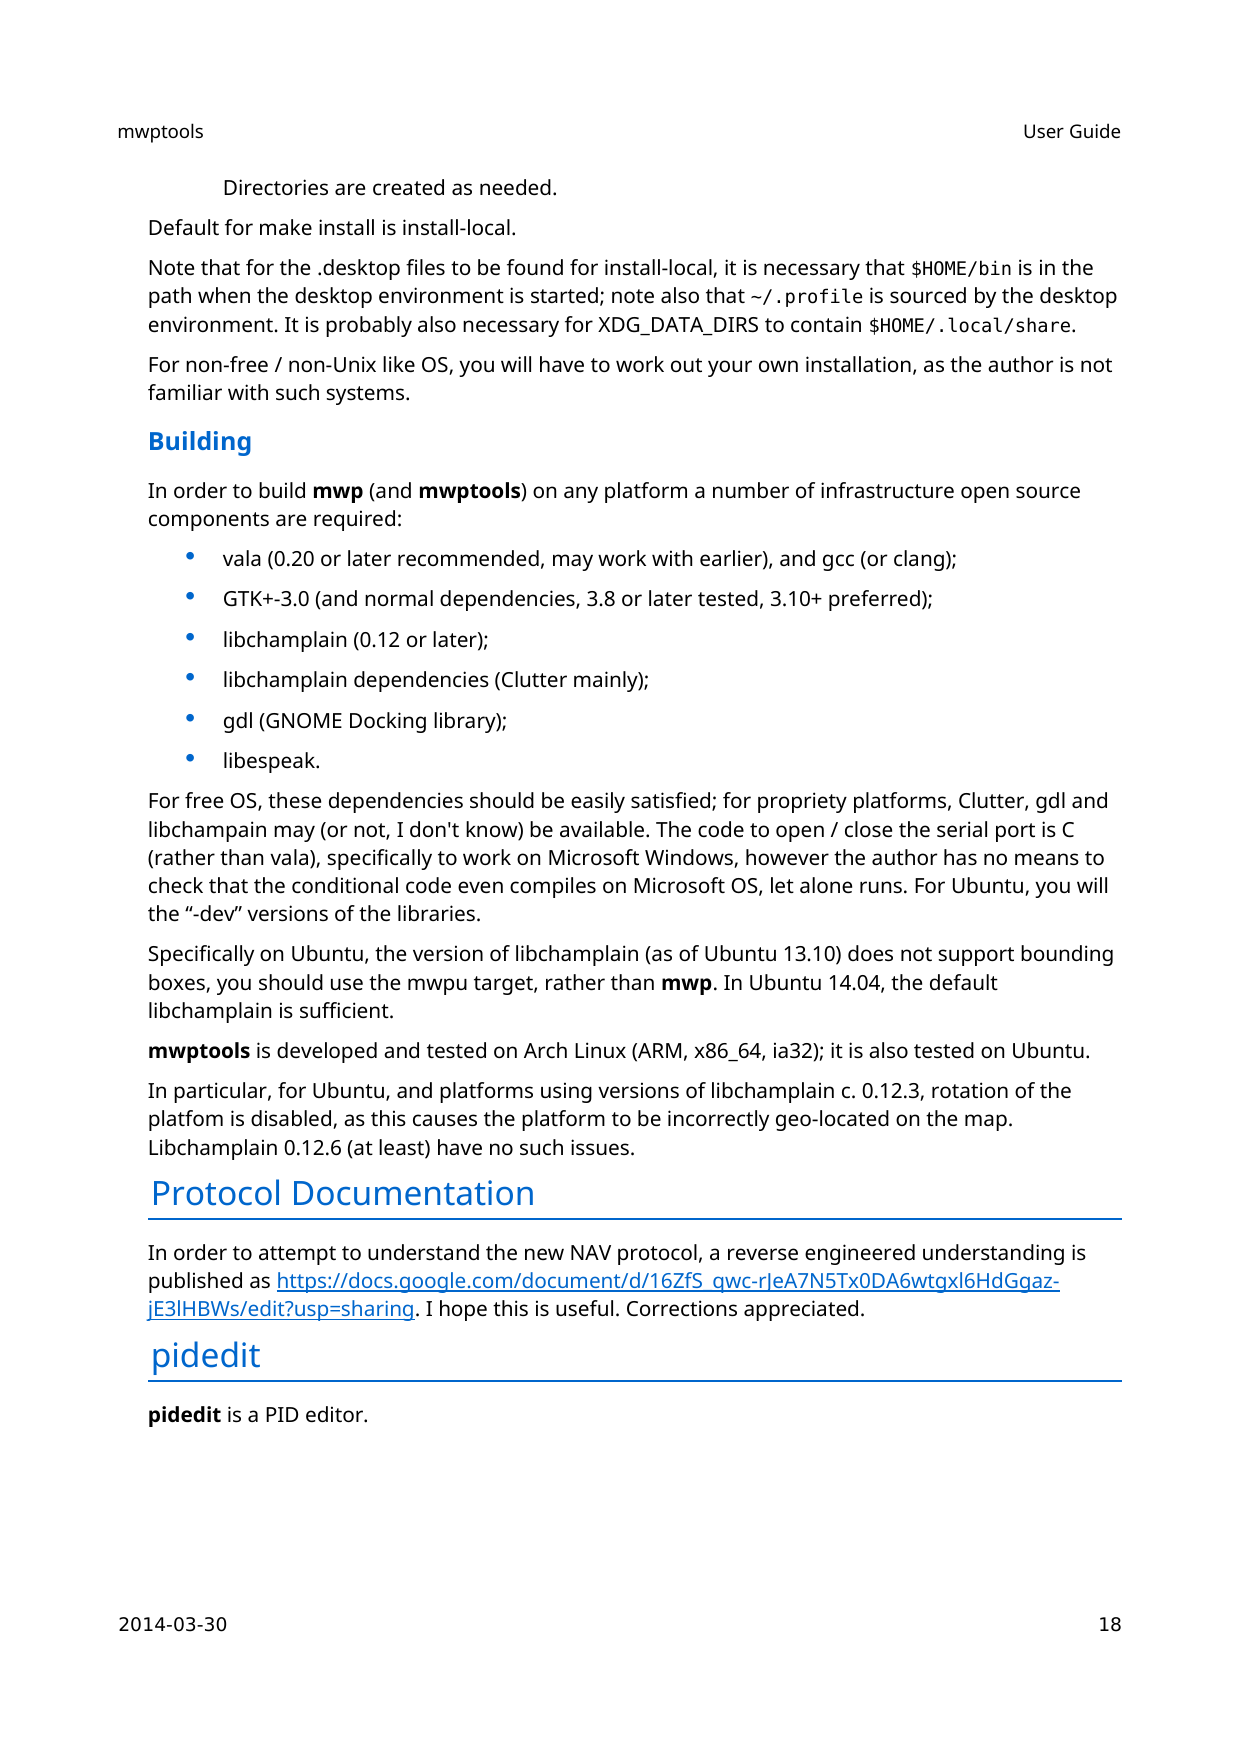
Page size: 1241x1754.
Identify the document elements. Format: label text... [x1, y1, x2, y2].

text mwptools is developed and tested on Arch Linux (ARM, x86_64, ia32); it is also tested on Ubuntu. [148, 1036, 1122, 1064]
subtitle Building [148, 424, 1122, 458]
list Directories are created as needed. [185, 173, 1122, 201]
subtitle pidedit [148, 1329, 1122, 1380]
text Note that for the .desktop files to be found for install-local, it is necessary that $HOME/bin is in the path when the desktop environment is started; note also that ~/.profile is sourced by the desktop environment. It is probably also necessary for XDG_DATA_DIRS to contain $HOME/.local/share. [148, 253, 1122, 338]
list gdl (GNOME Docking library); [185, 706, 1122, 734]
text In order to attempt to understand the new NAV protocol, a reverse engineered understanding is published as https://docs.google.com/document/d/16ZfS_qwc-rJeA7N5Tx0DA6wtgxl6HdGgaz-jE3lHBWs/edit?usp=sharing. I hope this is useful. Corrections appreciated. [148, 1238, 1122, 1323]
list libchamplain (0.12 or later); [185, 625, 1122, 653]
list libchamplain dependencies (Clutter mainly); [185, 665, 1122, 694]
text Default for make install is install-local. [148, 213, 1122, 241]
list vala (0.20 or later recommended, may work with earlier), and gcc (or clang); [185, 544, 1122, 573]
list libespeak. [185, 746, 1122, 775]
subtitle Protocol Documentation [148, 1167, 1122, 1218]
text pidedit is a PID editor. [148, 1400, 1122, 1428]
text For free OS, these dependencies should be easily satisfied; for propriety platforms, Clutter, gdl and libchampain may (or not, I don't know) be available. The code to open / close the serial port is C (rather than vala), specifically to work on Microsoft Windows, however the author has no means to check that the conditional code even compiles on Microsoft OS, let alone runs. For Ubuntu, you will the “-dev” versions of the libraries. [148, 787, 1122, 928]
list GTK+-3.0 (and normal dependencies, 3.8 or later tested, 3.10+ preferred); [185, 584, 1122, 613]
text In order to build mwp (and mwptools) on any platform a number of infrastructure open source components are required: [148, 476, 1122, 532]
text For non-free / non-Unix like OS, you will have to work out your own installation, as the author is not familiar with such systems. [148, 350, 1122, 406]
text Specifically on Ubuntu, the version of libchamplain (as of Ubuntu 13.10) does not support bounding boxes, you should use the mwpu target, rather than mwp. In Ubuntu 14.04, the default libchamplain is sufficient. [148, 939, 1122, 1024]
text In particular, for Ubuntu, and platforms using versions of libchamplain c. 0.12.3, rotation of the platfom is disabled, as this causes the platform to be incorrectly geo-located on the map. Libchamplain 0.12.6 (at least) have no such issues. [148, 1076, 1122, 1161]
